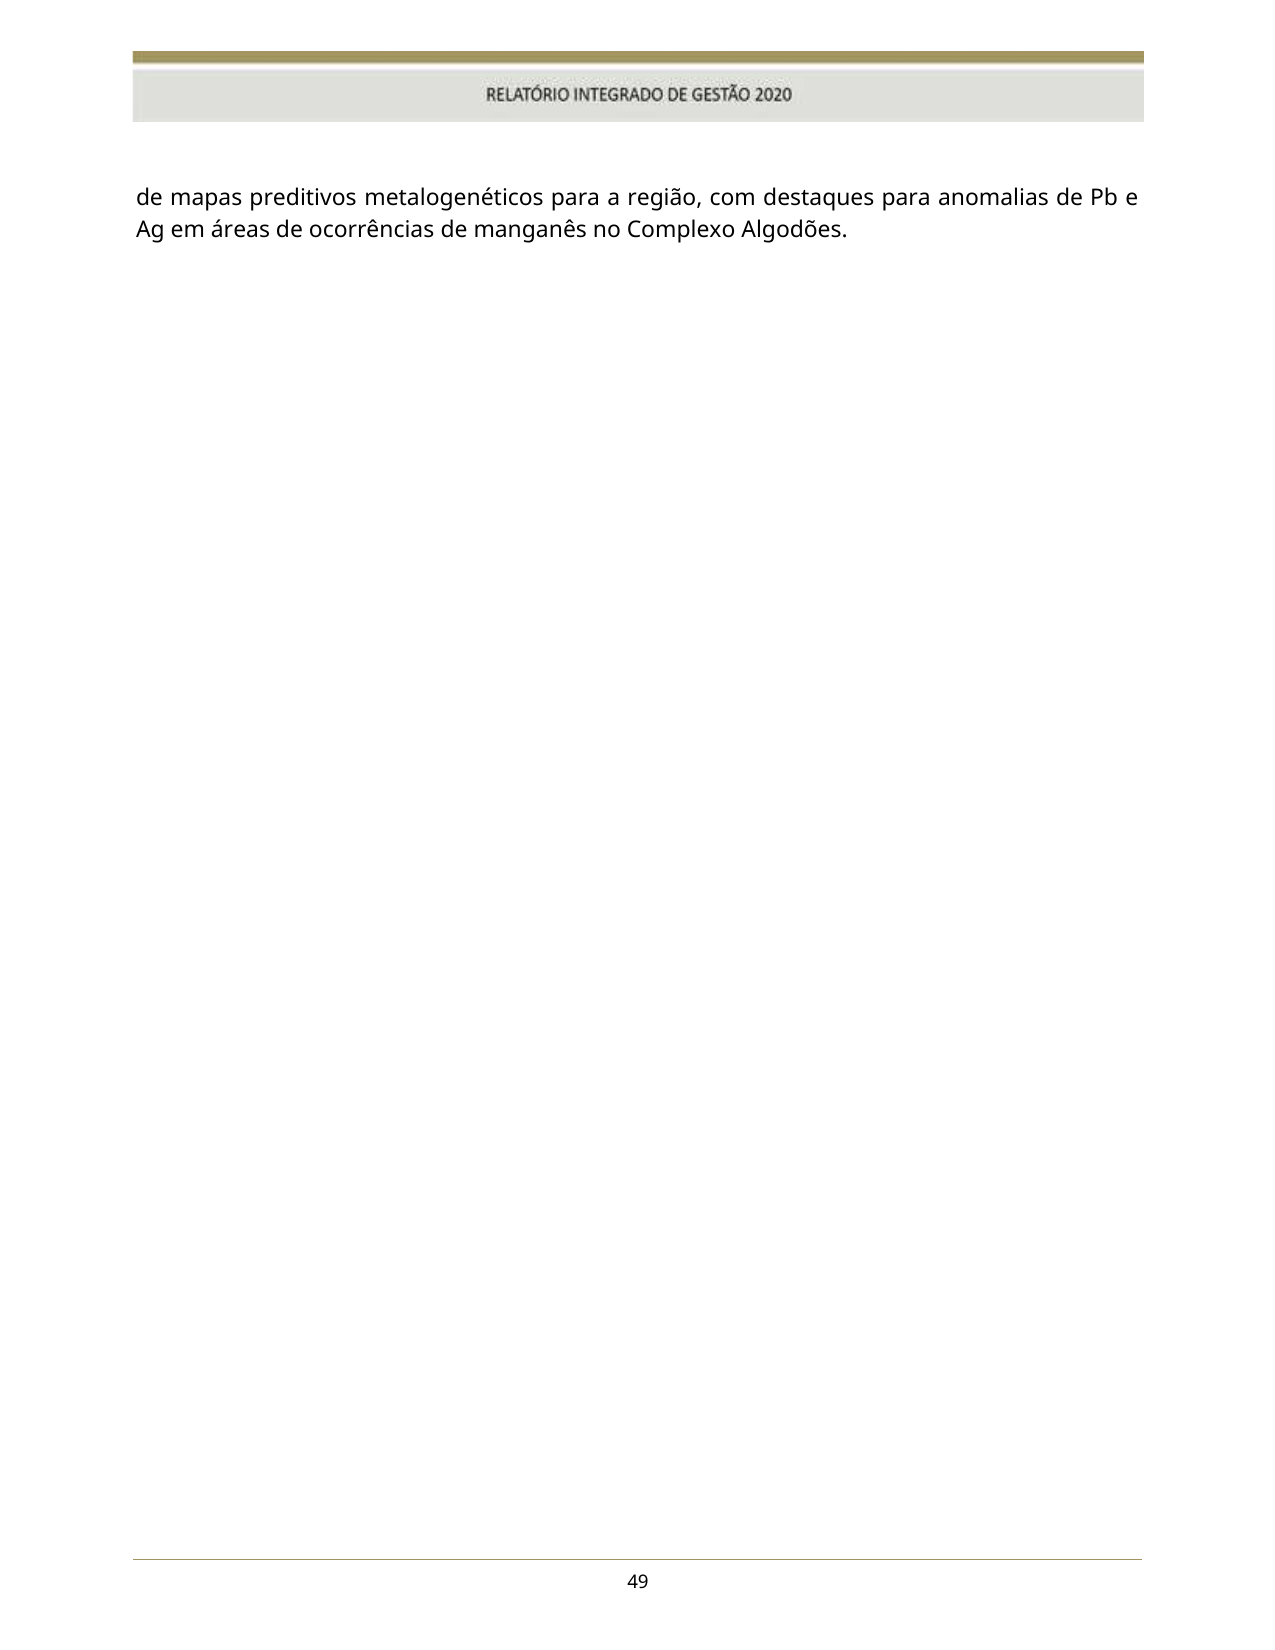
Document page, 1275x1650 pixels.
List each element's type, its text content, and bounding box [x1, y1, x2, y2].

text de mapas preditivos metalogenéticos para a região, com destaques para anomalias de Pb e Ag em áreas de ocorrências de manganês no Complexo Algodões. [136, 181, 1139, 245]
